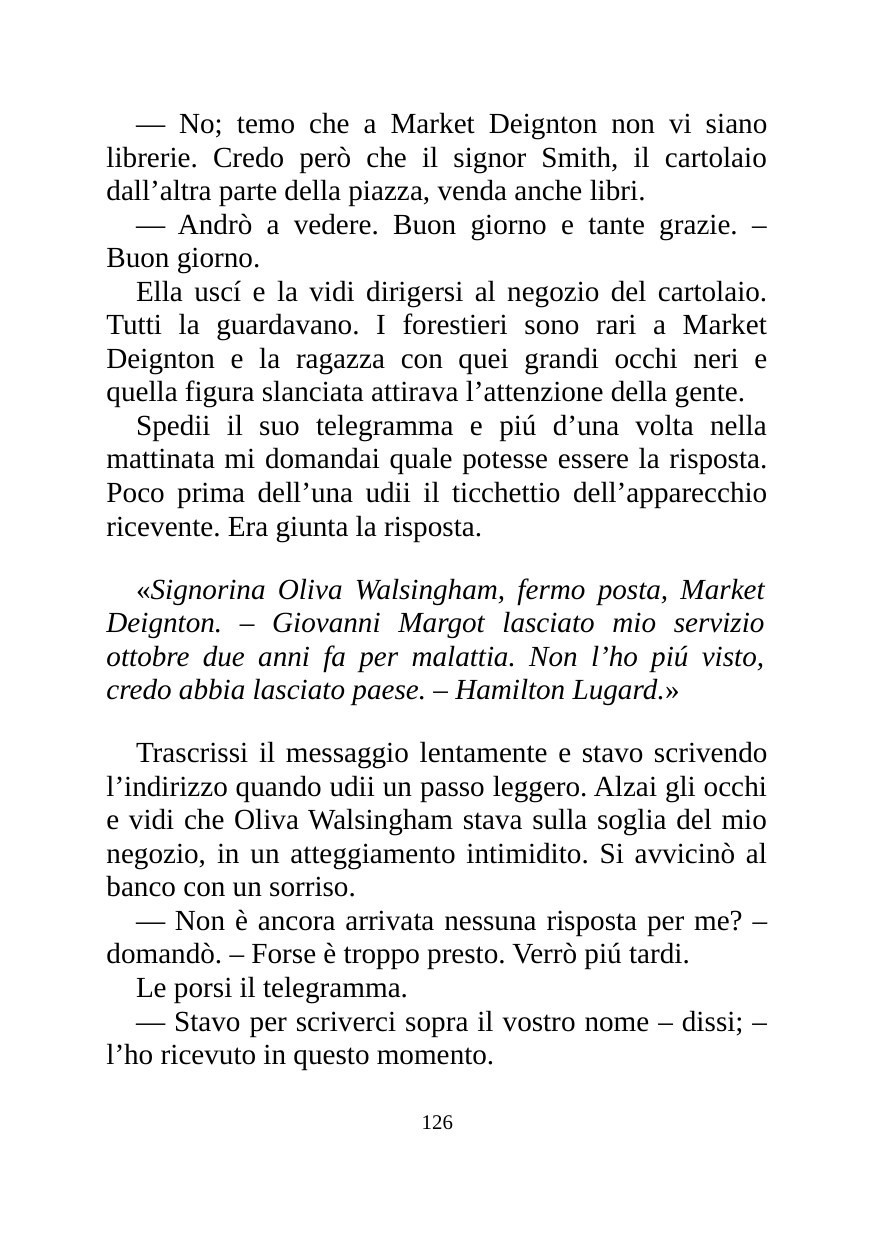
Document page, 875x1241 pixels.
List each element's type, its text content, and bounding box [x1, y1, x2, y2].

text — Non è ancora arrivata nessuna risposta per me? – domandò. – Forse è troppo presto. Verrò piú tardi. [106, 903, 768, 970]
text — Stavo per scriverci sopra il vostro nome – dissi; – l’ho ricevuto in questo momento. [106, 1004, 768, 1071]
text Trascrissi il messaggio lentamente e stavo scrivendo l’indirizzo quando udii un passo leggero. Alzai gli occhi e vidi che Oliva Walsingham stava sulla soglia del mio negozio, in un atteggiamento intimidito. Si avvicinò al banco con un sorriso. [106, 735, 768, 903]
text Spedii il suo telegramma e piú d’una volta nella mattinata mi domandai quale potesse essere la risposta. Poco prima dell’una udii il ticchettio dell’apparecchio ricevente. Era giunta la risposta. [106, 408, 768, 542]
text — Andrò a vedere. Buon giorno e tante grazie. – Buon giorno. [106, 207, 768, 274]
text Ella uscí e la vidi dirigersi al negozio del cartolaio. Tutti la guardavano. I forestieri sono rari a Market Deignton e la ragazza con quei grandi occhi neri e quella figura slanciata attirava l’attenzione della gente. [106, 274, 768, 408]
text Le porsi il telegramma. [106, 970, 768, 1004]
text «Signorina Oliva Walsingham, fermo posta, Market Deignton. – Giovanni Margot lasciato mio servizio ottobre due anni fa per malattia. Non l’ho piú visto, credo abbia lasciato paese. – Hamilton Lugard.» [106, 572, 768, 706]
text — No; temo che a Market Deignton non vi siano librerie. Credo però che il signor Smith, il cartolaio dall’altra parte della piazza, venda anche libri. [106, 106, 768, 207]
